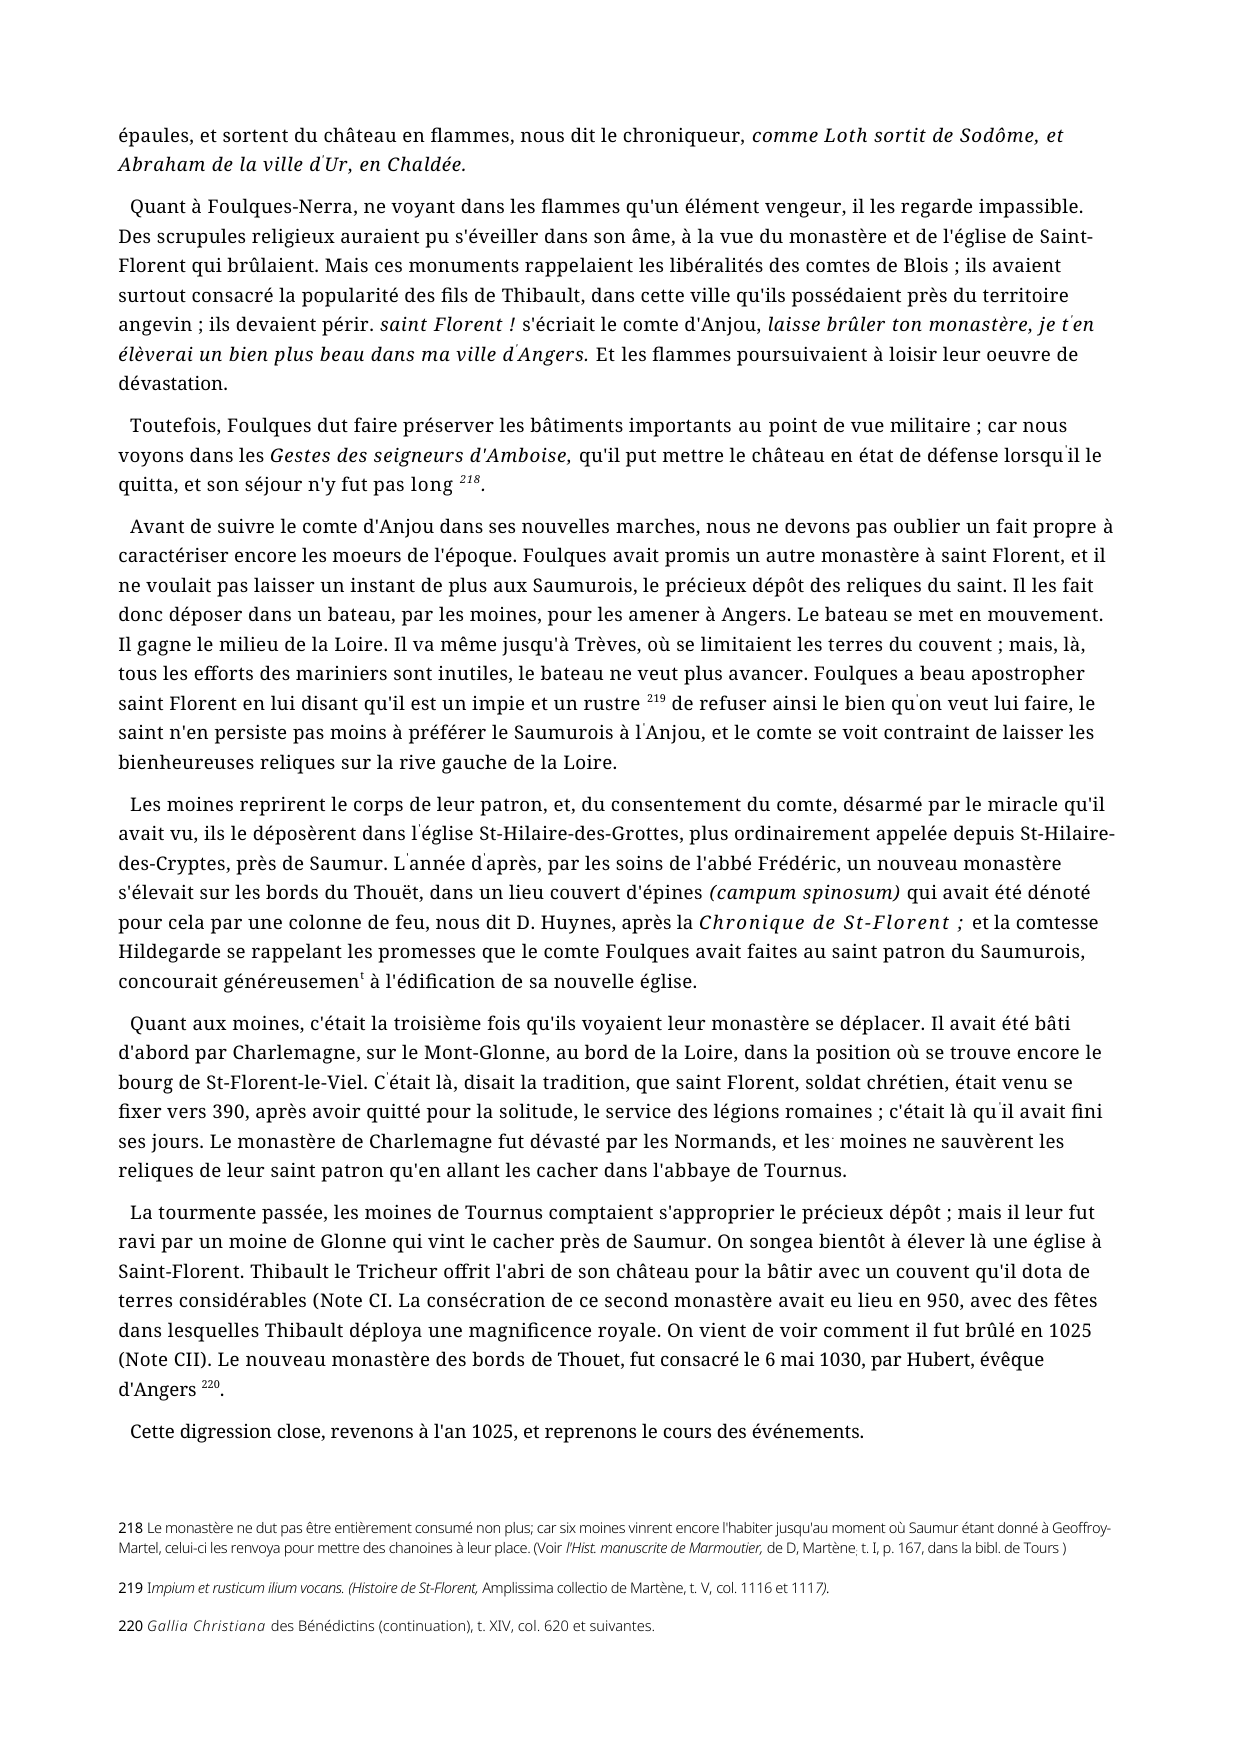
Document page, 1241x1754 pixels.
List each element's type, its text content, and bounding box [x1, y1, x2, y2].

text Gallia Christiana des Bénédictins (continuation), t. XIV, col. 620 et suivantes. [118, 1616, 1122, 1636]
text épaules, et sortent du château en flammes, nous dit le chroniqueur, comme Loth sortit de Sodôme, et Abraham de la ville d'Ur, en Chaldée. [118, 118, 1122, 177]
text Toutefois, Foulques dut faire préserver les bâtiments importants au point de vue militaire ; car nous voyons dans les Gestes des seigneurs d'Amboise, qu'il put mettre le château en état de défense lorsqu'il le quitta, et son séjour n'y fut pas long . [118, 408, 1122, 497]
text Le monastère ne dut pas être entièrement consumé non plus; car six moines vinrent encore l'habiter jusqu'au moment où Saumur étant donné à Geoffroy-Martel, celui-ci les renvoya pour mettre des chanoines à leur place. (Voir l'Hist. manuscrite de Marmoutier, de D, Martène; t. I, p. 167, dans la bibl. de Tours ) [118, 1518, 1122, 1558]
text La tourmente passée, les moines de Tournus comptaient s'approprier le précieux dépôt ; mais il leur fut ravi par un moine de Glonne qui vint le cacher près de Saumur. On songea bientôt à élever là une église à Saint-Florent. Thibault le Tricheur offrit l'abri de son château pour la bâtir avec un couvent qu'il dota de terres considérables (Note CI. La consécration de ce second monastère avait eu lieu en 950, avec des fêtes dans lesquelles Thibault déploya une magnificence royale. On vient de voir comment il fut brûlé en 1025 (Note CII). Le nouveau monastère des bords de Thouet, fut consacré le 6 mai 1030, par Hubert, évêque d'Angers . [118, 1195, 1122, 1402]
text Quant aux moines, c'était la troisième fois qu'ils voyaient leur monastère se déplacer. Il avait été bâti d'abord par Charlemagne, sur le Mont-Glonne, au bord de la Loire, dans la position où se trouve encore le bourg de St-Florent-le-Viel. C'était là, disait la tradition, que saint Florent, soldat chrétien, était venu se fixer vers 390, après avoir quitté pour la solitude, le service des légions romaines ; c'était là qu'il avait fini ses jours. Le monastère de Charlemagne fut dévasté par les Normands, et les. moines ne sauvèrent les reliques de leur saint patron qu'en allant les cacher dans l'abbaye de Tournus. [118, 1006, 1122, 1183]
text Quant à Foulques-Nerra, ne voyant dans les flammes qu'un élément vengeur, il les regarde impassible. Des scrupules religieux auraient pu s'éveiller dans son âme, à la vue du monastère et de l'église de Saint-Florent qui brûlaient. Mais ces monuments rappe­laient les libéralités des comtes de Blois ; ils avaient surtout consacré la popularité des fils de Thibault, dans cette ville qu'ils possédaient près du territoire angevin ; ils devaient périr. saint Florent ! s'écriait le comte d'Anjou, laisse brûler ton monastère, je t'en élèverai un bien plus beau dans ma ville d'Angers. Et les flammes poursuivaient à loisir leur oeuvre de dévastation. [118, 189, 1122, 396]
text Cette digression close, revenons à l'an 1025, et reprenons le cours des événements. [118, 1414, 1122, 1444]
text Les moines reprirent le corps de leur patron, et, du consentement du comte, désarmé par le miracle qu'il avait vu, ils le déposèrent dans l'église St-Hilaire-des-Grottes, plus ordinairement appelée depuis St-Hilaire-des-Cryptes, près de Saumur. L'année d'après, par les soins de l'abbé Frédéric, un nouveau monastère s'élevait sur les bords du Thouët, dans un lieu couvert d'épines (campum spinosum) qui avait été dénoté pour cela par une colonne de feu, nous dit D. Huynes, après la Chronique de St-Florent ; et la comtesse Hildegarde se rappelant les promesses que le comte Foulques avait faites au saint patron du Saumurois, concourait généreusement à l'édification de sa nouvelle église. [118, 787, 1122, 993]
text Avant de suivre le comte d'Anjou dans ses nouvelles marches, nous ne devons pas oublier un fait propre à caractériser encore les moeurs de l'époque. Foulques avait promis un autre monastère à saint Florent, et il ne voulait pas laisser un instant de plus aux Saumurois, le précieux dépôt des reliques du saint. Il les fait donc déposer dans un bateau, par les moines, pour les amener à Angers. Le bateau se met en mouvement. Il gagne le milieu de la Loire. Il va même jusqu'à Trèves, où se limitaient les terres du couvent ; mais, là, tous les efforts des mariniers sont inutiles, le bateau ne veut plus avancer. Foulques a beau apostropher saint Florent en lui disant qu'il est un impie et un rustre de refuser ainsi le bien qu'on veut lui faire, le saint n'en persiste pas moins à préférer le Saumurois à l'Anjou, et le comte se voit contraint de laisser les bienheureuses reliques sur la rive gauche de la Loire. [118, 509, 1122, 775]
text Impium et rusticum ilium vocans. (Histoire de St-Florent, Amplissima collectio de Martène, t. V, col. 1116 et 1117). [118, 1575, 1122, 1598]
